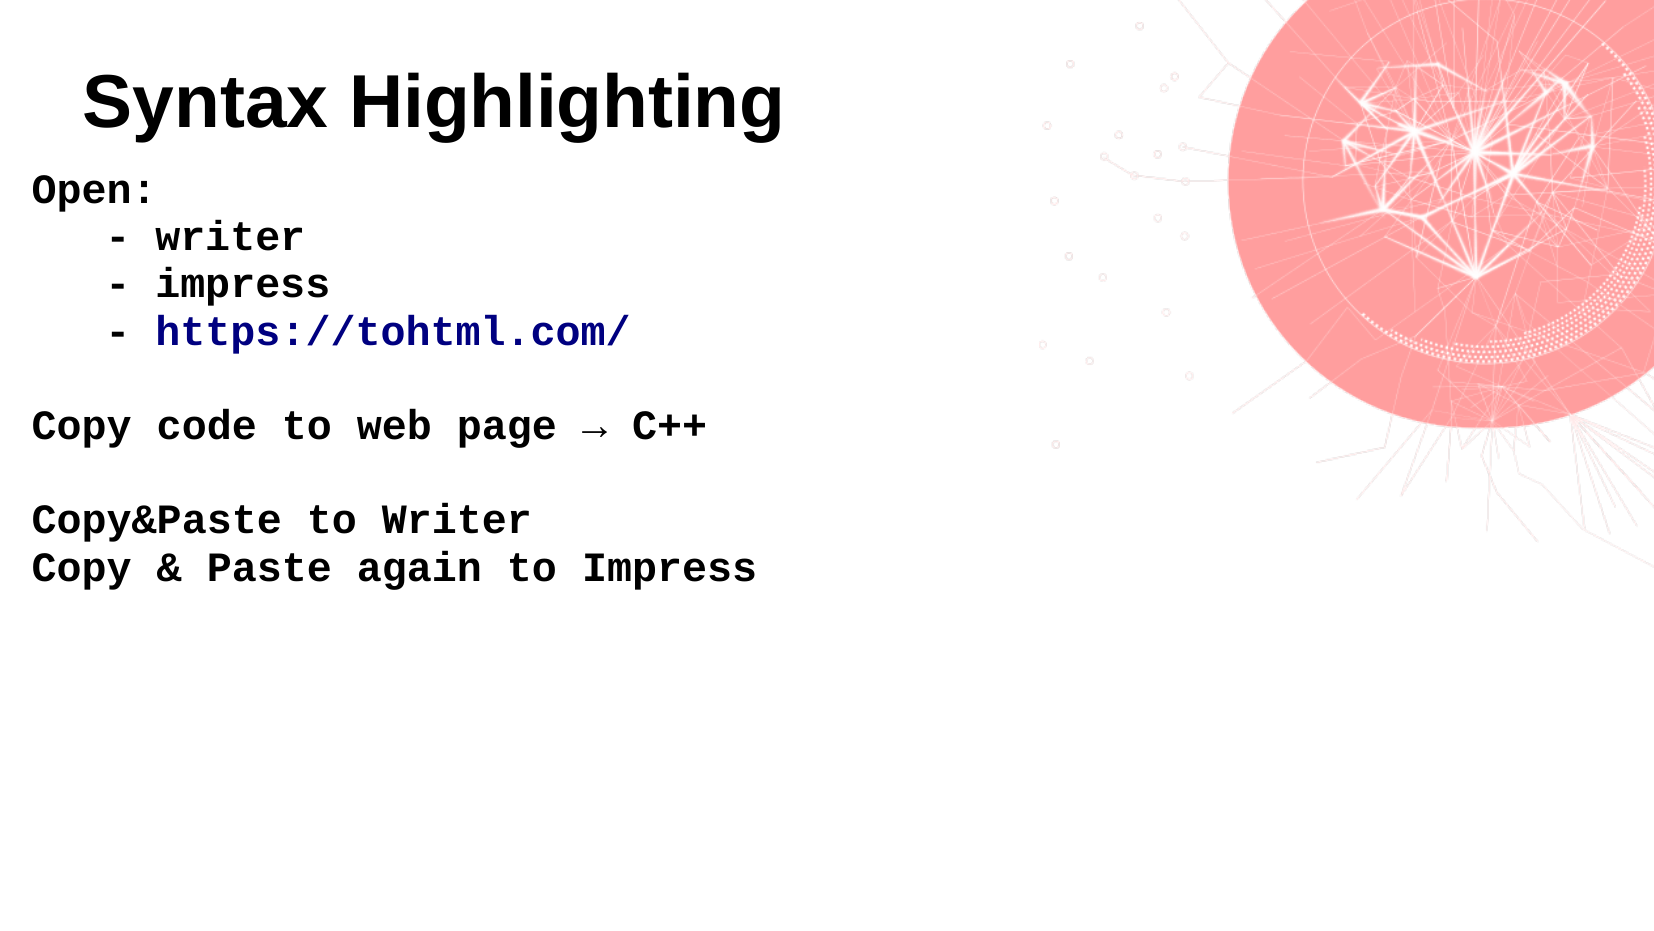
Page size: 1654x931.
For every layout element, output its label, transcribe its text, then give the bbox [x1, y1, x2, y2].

text_box Open: - writer - impress - https://tohtml.com/ Copy code to web page → C++ Copy&Paste to Writer Copy & Paste again to Impress [16, 161, 1654, 931]
title Syntax Highlighting [82, 59, 1571, 144]
